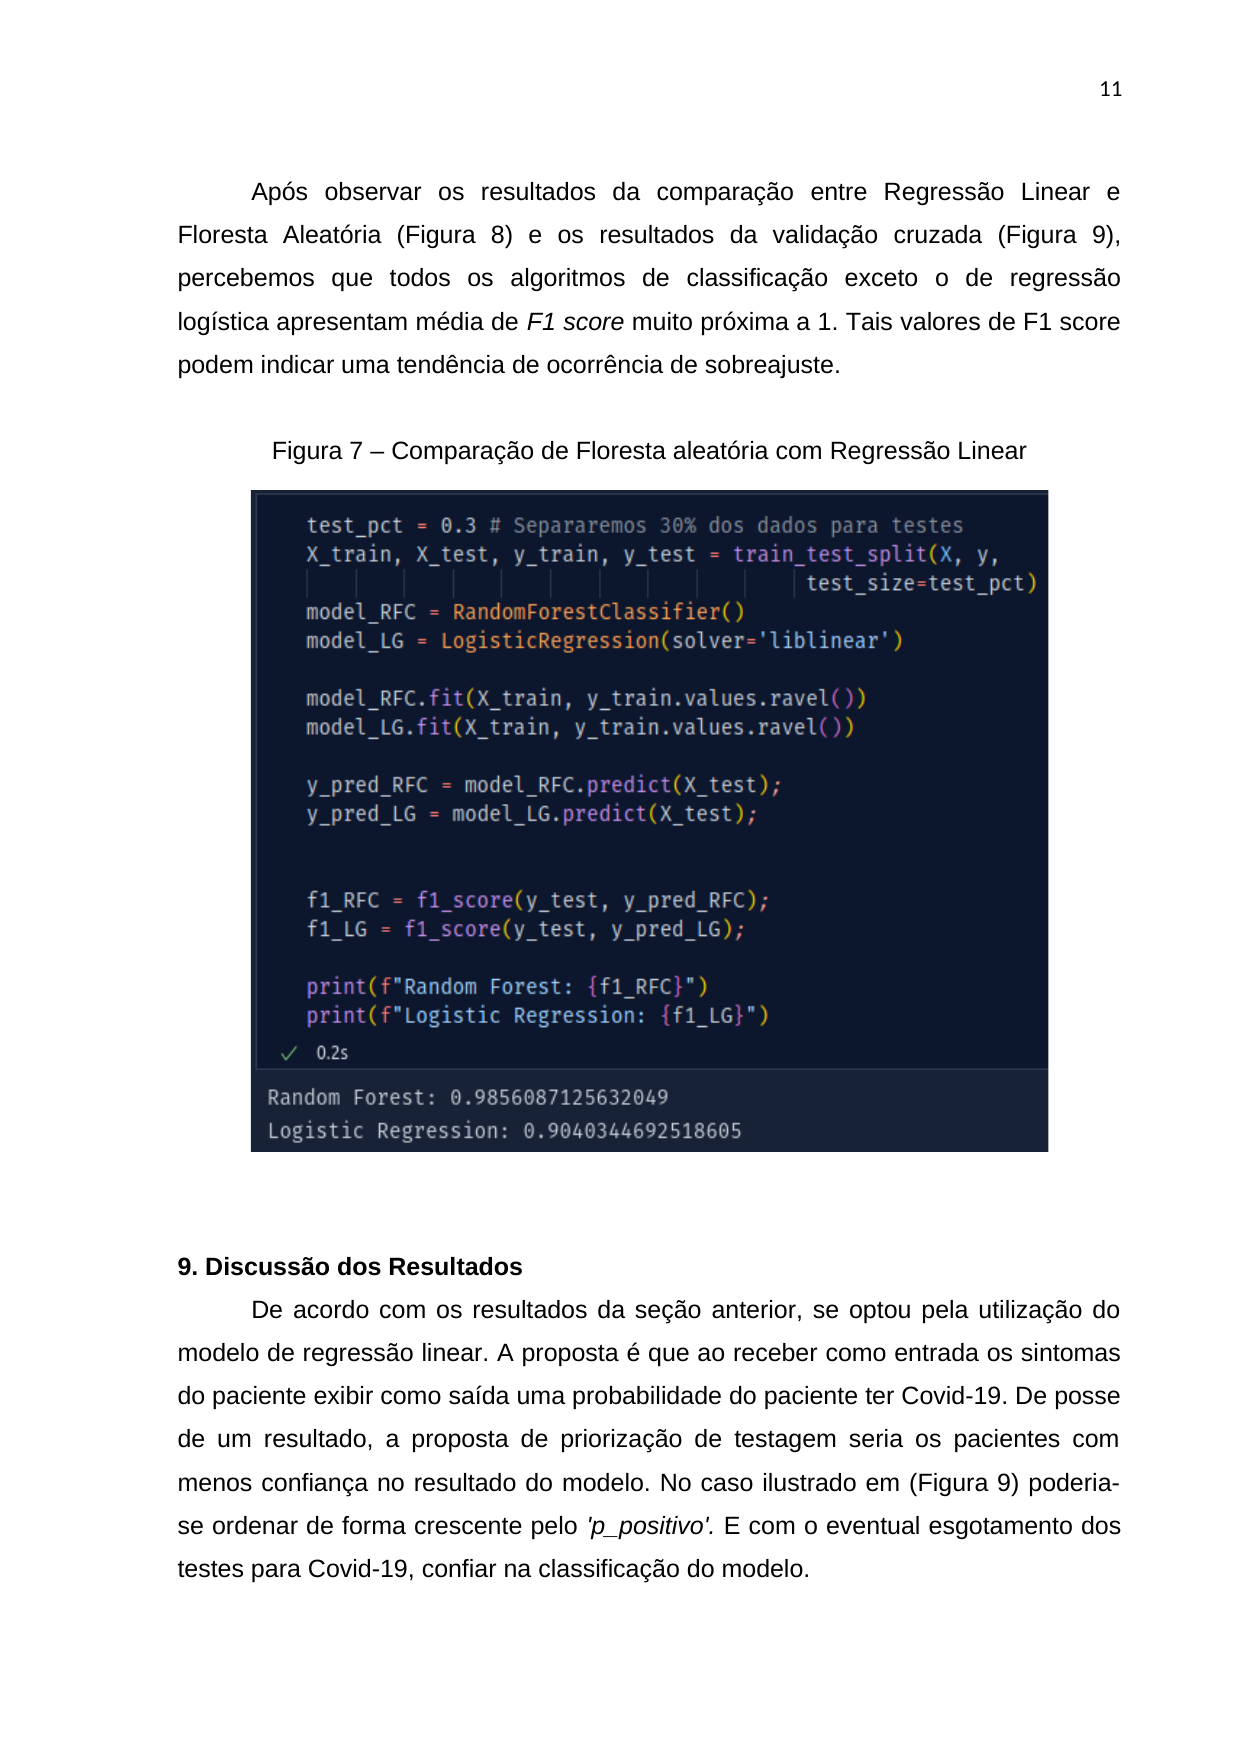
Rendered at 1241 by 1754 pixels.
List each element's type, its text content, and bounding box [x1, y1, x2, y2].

subtitle 9. Discussão dos Resultados [177, 1252, 1122, 1281]
text Figura 7 – Comparação de Floresta aleatória com Regressão Linear [177, 436, 1122, 465]
text De acordo com os resultados da seção anterior, se optou pela utilização do modelo de regressão linear. A proposta é que ao receber como entrada os sintomas do paciente exibir como saída uma probabilidade do paciente ter Covid-19. De posse de um resultado, a proposta de priorização de testagem seria os pacientes com menos confiança no resultado do modelo. No caso ilustrado em (Figura 9) poderia-se ordenar de forma crescente pelo 'p_positivo'. E com o eventual esgotamento dos testes para Covid-19, confiar na classificação do modelo. [177, 1295, 1122, 1582]
picture [250, 490, 1049, 1152]
text Após observar os resultados da comparação entre Regressão Linear e Floresta Aleatória (Figura 8) e os resultados da validação cruzada (Figura 9), percebemos que todos os algoritmos de classificação exceto o de regressão logística apresentam média de F1 score muito próxima a 1. Tais valores de F1 score podem indicar uma tendência de ocorrência de sobreajuste. [177, 177, 1122, 378]
